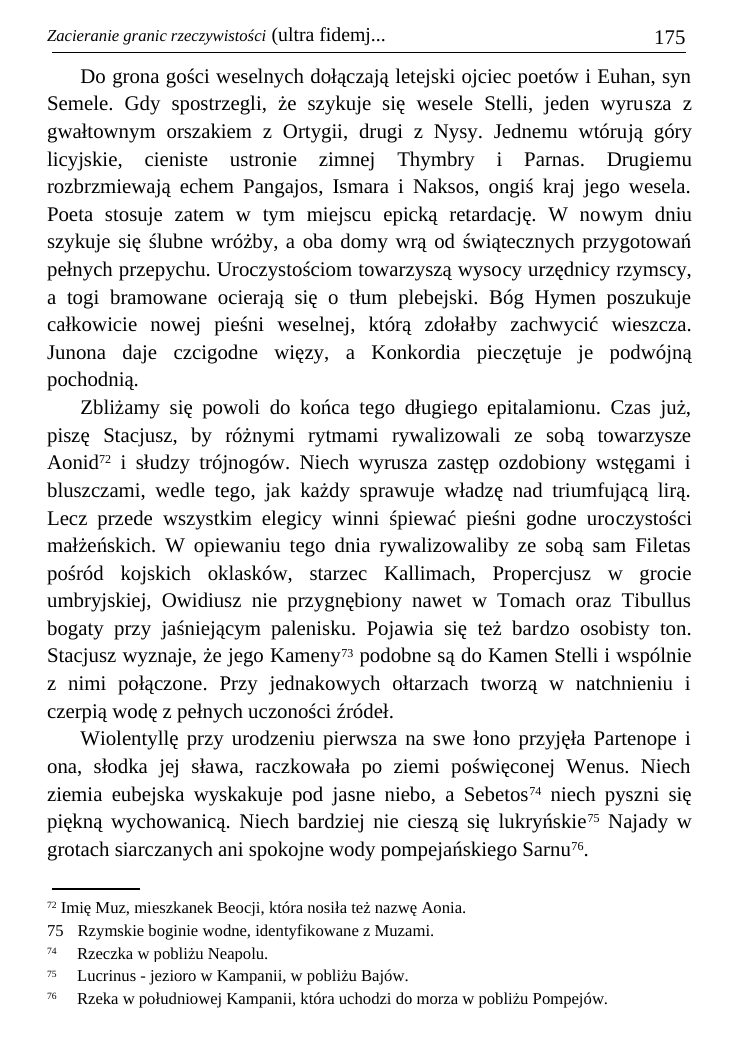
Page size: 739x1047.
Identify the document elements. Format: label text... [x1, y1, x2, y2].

list Rzymskie boginie wodne, identyfikowane z Muzami. [47, 920, 692, 939]
text Zacieranie granic rzeczywistości (ultra fidemj... [47, 23, 439, 46]
text 74 Rzeczka w pobliżu Neapolu. [47, 944, 692, 962]
text Do grona gości weselnych dołączają letejski ojciec poetów i Euhan, syn Semele. Gdy spostrzegli, że szykuje się wesele Stelli, jeden wyru­sza z gwałtownym orszakiem z Ortygii, drugi z Nysy. Jednemu wtóru­ją góry licyjskie, cieniste ustronie zimnej Thymbry i Parnas. Drugie­mu rozbrzmiewają echem Pangajos, Ismara i Naksos, ongiś kraj jego wesela. Poeta stosuje zatem w tym miejscu epicką retardację. W no­wym dniu szykuje się ślubne wróżby, a oba domy wrą od świątecznych przygotowań pełnych przepychu. Uroczystościom towarzyszą wyso­cy urzędnicy rzymscy, a togi bramowane ocierają się o tłum plebejski. Bóg Hymen poszukuje całkowicie nowej pieśni weselnej, którą zdołał­by zachwycić wieszcza. Junona daje czcigodne więzy, a Konkordia pie­czętuje je podwójną pochodnią. [47, 64, 692, 391]
text 72 Imię Muz, mieszkanek Beocji, która nosiła też nazwę Aonia. [47, 898, 692, 916]
text Zbliżamy się powoli do końca tego długiego epitalamionu. Czas już, piszę Stacjusz, by różnymi rytmami rywalizowali ze sobą towarzysze Aonid72 i słudzy trójnogów. Niech wyrusza zastęp ozdobiony wstęgami i bluszczami, wedle tego, jak każdy sprawuje władzę nad triumfującą lirą. Lecz przede wszystkim elegicy winni śpiewać pieśni godne uro­czystości małżeńskich. W opiewaniu tego dnia rywalizowaliby ze sobą sam Filetas pośród kojskich oklasków, starzec Kallimach, Propercjusz w grocie umbryjskiej, Owidiusz nie przygnębiony nawet w Tomach oraz Tibullus bogaty przy jaśniejącym palenisku. Pojawia się też bar­dzo osobisty ton. Stacjusz wyznaje, że jego Kameny73 podobne są do Kamen Stelli i wspólnie z nimi połączone. Przy jednakowych ołtarzach tworzą w natchnieniu i czerpią wodę z pełnych uczoności źródeł. [47, 395, 692, 723]
text 175 [654, 25, 688, 49]
text 76 Rzeka w południowej Kampanii, która uchodzi do morza w pobliżu Pompejów. [47, 989, 692, 1008]
text 75 Lucrinus - jezioro w Kampanii, w pobliżu Bajów. [47, 966, 692, 985]
text Wiolentyllę przy urodzeniu pierwsza na swe łono przyjęła Partenope i ona, słodka jej sława, raczkowała po ziemi poświęconej Wenus. Niech ziemia eubejska wyskakuje pod jasne niebo, a Sebetos74 niech pyszni się piękną wychowanicą. Niech bardziej nie cieszą się lukryńskie75 Najady w grotach siarczanych ani spokojne wody pompejańskiego Sarnu76. [47, 726, 692, 861]
